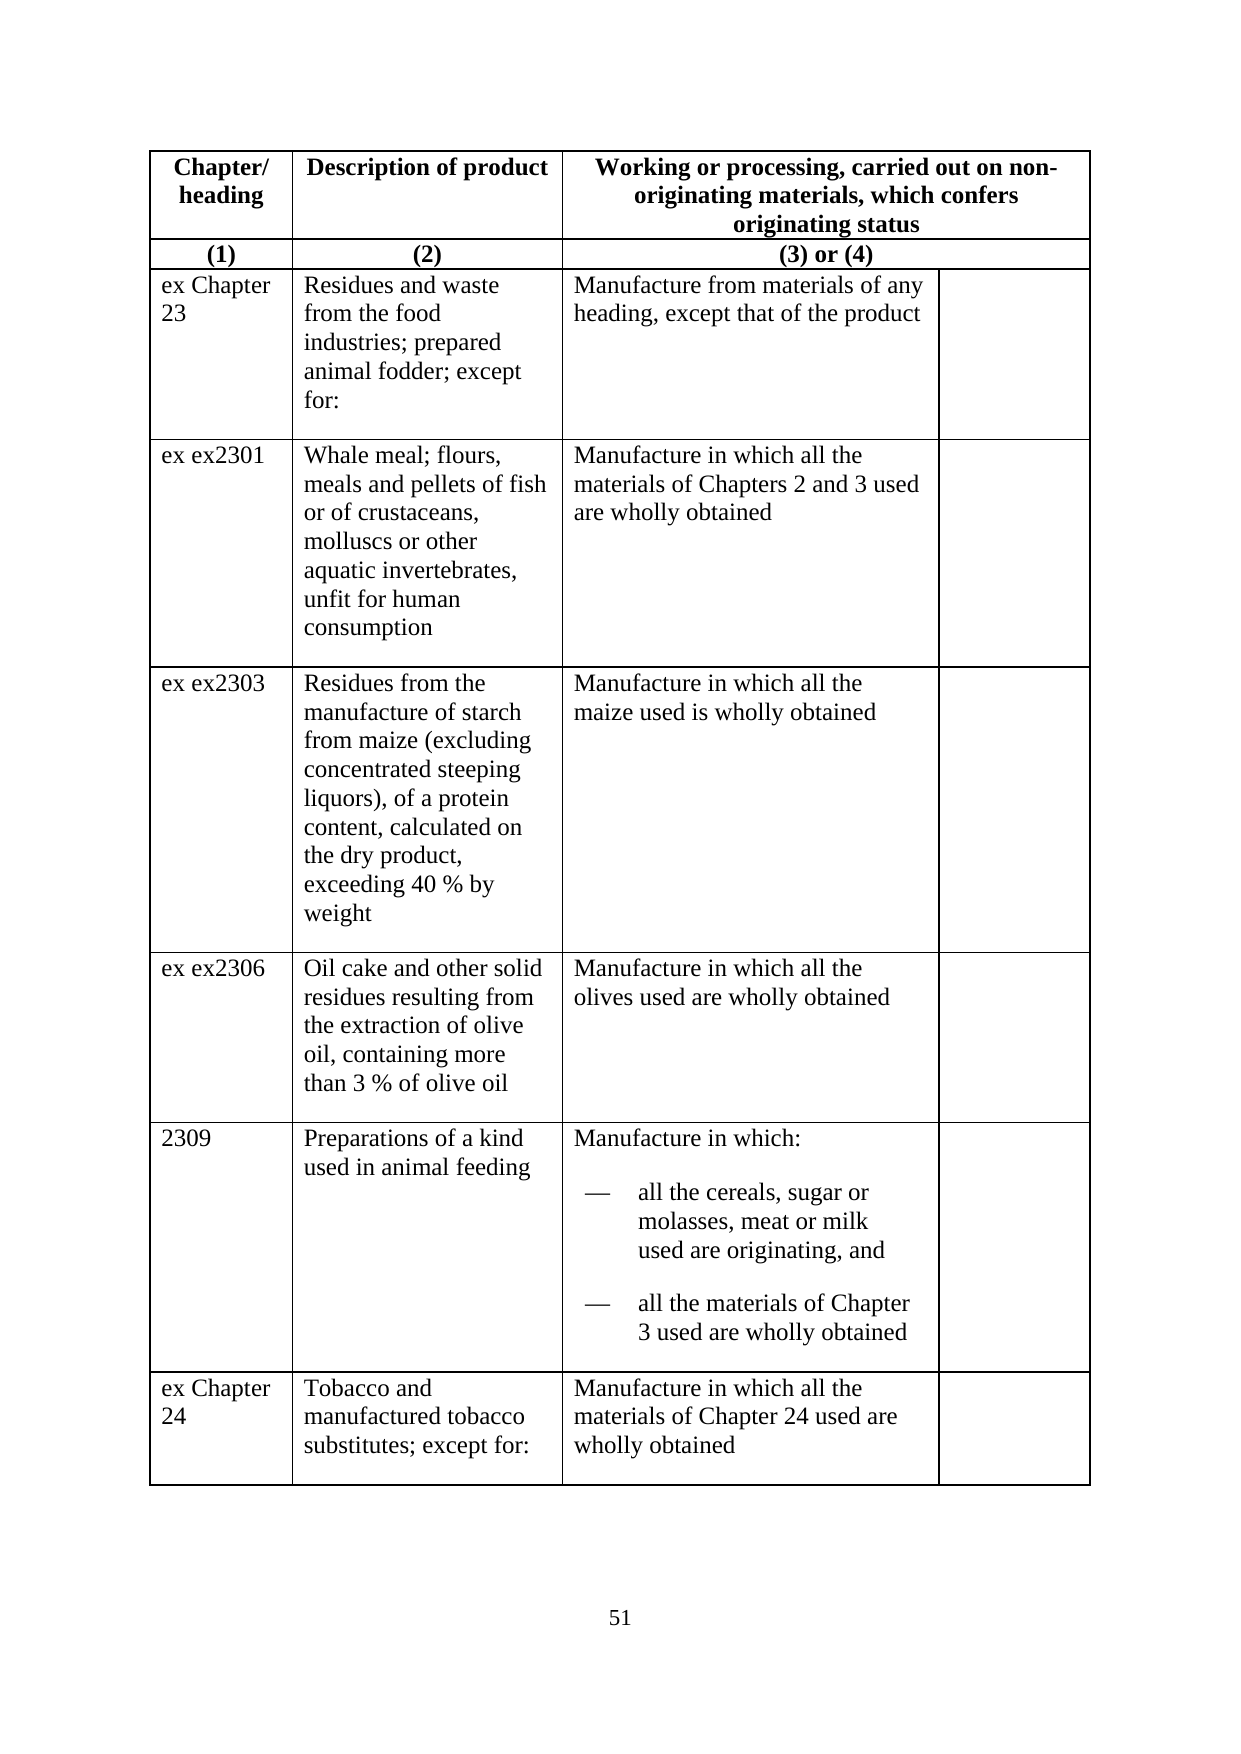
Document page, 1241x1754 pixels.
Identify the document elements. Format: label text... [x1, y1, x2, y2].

table_cell Manufacture in which all the maize used is wholly obtained [563, 668, 938, 952]
table_cell ex ex2301 [151, 440, 292, 666]
table_header — [574, 1177, 627, 1288]
table_cell ex ex2303 [151, 668, 292, 952]
table_cell Preparations of a kind used in animal feeding [293, 1123, 562, 1371]
table_cell [940, 440, 1089, 666]
table_cell (1) [151, 240, 292, 268]
table_cell Manufacture from materials of any heading, except that of the product [563, 270, 938, 438]
table_cell (2) [293, 240, 562, 268]
table_cell Tobacco and manufactured tobacco substitutes; except for: [293, 1373, 562, 1484]
table_header Working or processing, carried out on non-originating materials, which confers originating status [563, 152, 1089, 238]
table_cell Manufacture in which all the materials of Chapters 2 and 3 used are wholly obtained [563, 440, 938, 666]
table_cell Residues from the manufacture of starch from maize (excluding concentrated steeping liquors), of a protein content, calculated on the dry product, exceeding 40 % by weight [293, 668, 562, 952]
table_header all the cereals, sugar or molasses, meat or milk used are originating, and [627, 1177, 928, 1288]
table_cell Manufacture in which all the olives used are wholly obtained [563, 953, 938, 1122]
table_cell all the materials of Chapter 3 used are wholly obtained [627, 1289, 928, 1371]
table_cell Whale meal; flours, meals and pellets of fish or of crustaceans, molluscs or other aquatic invertebrates, unfit for human consumption [293, 440, 562, 666]
table_cell [940, 270, 1089, 438]
table_cell 2309 [151, 1123, 292, 1371]
table_cell [940, 1123, 1089, 1371]
table_cell — [574, 1289, 627, 1371]
table_header Description of product [293, 152, 562, 238]
table_cell (3) or (4) [563, 240, 1089, 268]
table_cell Residues and waste from the food industries; prepared animal fodder; except for: [293, 270, 562, 438]
table_cell Manufacture in which: [563, 1123, 938, 1371]
table_cell [940, 953, 1089, 1122]
table_cell [940, 1373, 1089, 1484]
table_cell [940, 668, 1089, 952]
table_cell ex Chapter 23 [151, 270, 292, 438]
table_cell ex Chapter 24 [151, 1373, 292, 1484]
table_header Chapter/ heading [151, 152, 292, 238]
table_cell Oil cake and other solid residues resulting from the extraction of olive oil, containing more than 3 % of olive oil [293, 953, 562, 1122]
table_cell ex ex2306 [151, 953, 292, 1122]
table_cell Manufacture in which all the materials of Chapter 24 used are wholly obtained [563, 1373, 938, 1484]
